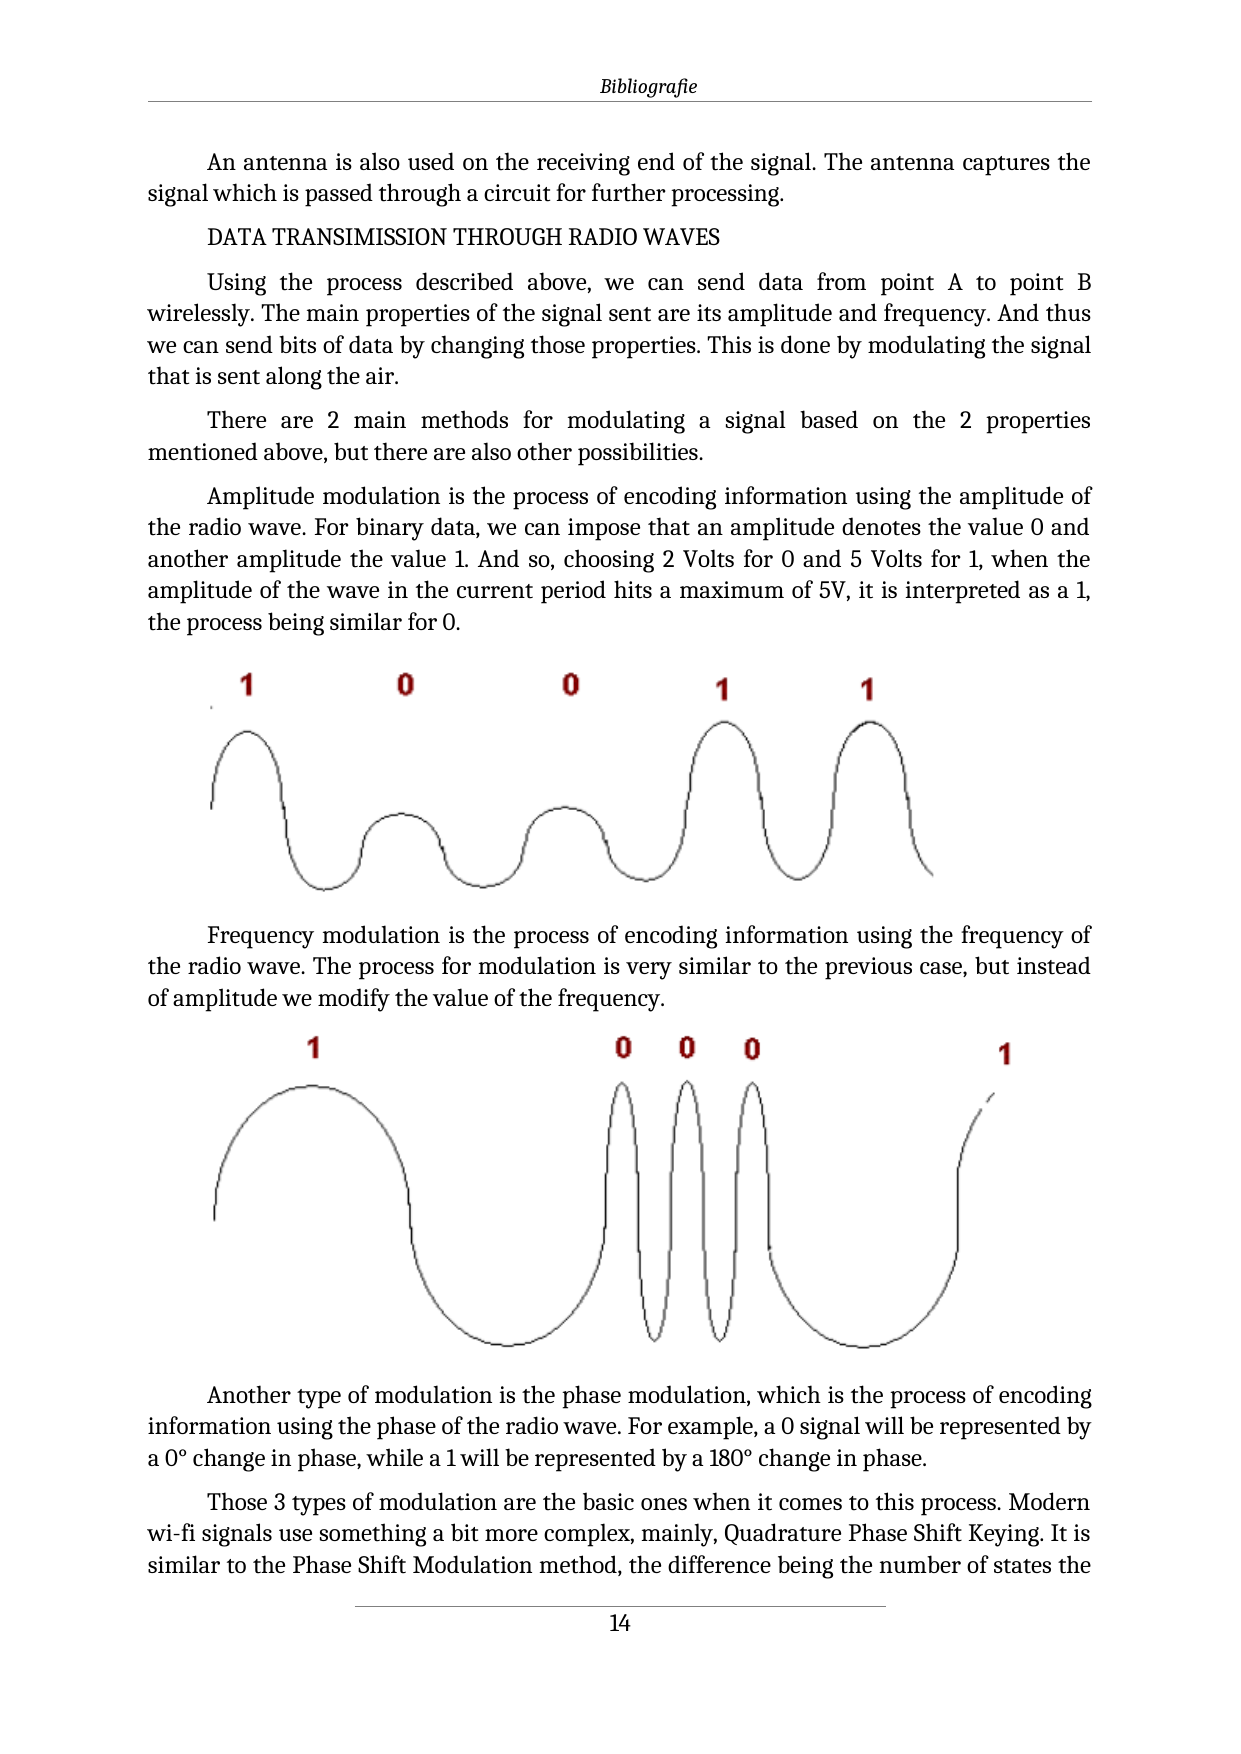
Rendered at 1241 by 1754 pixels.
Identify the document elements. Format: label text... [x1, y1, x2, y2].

text Another type of modulation is the phase modulation, which is the process of encoding information using the phase of the radio wave. For example, a 0 signal will be represented by a 0° change in phase, while a 1 will be represented by a 180° change in phase. [148, 1381, 1092, 1472]
picture [206, 652, 934, 906]
text Using the process described above, we can send data from point A to point B wirelessly. The main properties of the signal sent are its amplitude and frequency. And thus we can send bits of data by changing those properties. This is done by modulating the signal that is sent along the air. [148, 267, 1092, 391]
text Those 3 types of modulation are the basic ones when it comes to this process. Modern wi-fi signals use something a bit more complex, mainly, Quadrature Phase Shift Keying. It is similar to the Phase Shift Modulation method, the difference being the number of states the [148, 1488, 1092, 1579]
text DATA TRANSIMISSION THROUGH RADIO WAVES [148, 223, 1092, 252]
text An antenna is also used on the receiving end of the signal. The antenna captures the signal which is passed through a circuit for further processing. [148, 148, 1092, 208]
text There are 2 main methods for modulating a signal based on the 2 properties mentioned above, but there are also other possibilities. [148, 406, 1092, 466]
text Amplitude modulation is the process of encoding information using the amplitude of the radio wave. For binary data, we can impose that an amplitude denotes the value 0 and another amplitude the value 1. And so, choosing 2 Volts for 0 and 5 Volts for 1, when the amplitude of the wave in the current period hits a maximum of 5V, it is interpreted as a 1, the process being similar for 0. [148, 482, 1092, 637]
text Frequency modulation is the process of encoding information using the frequency of the radio wave. The process for modulation is very similar to the previous case, but instead of amplitude we modify the value of the frequency. [148, 921, 1092, 1012]
picture [206, 1027, 1023, 1366]
